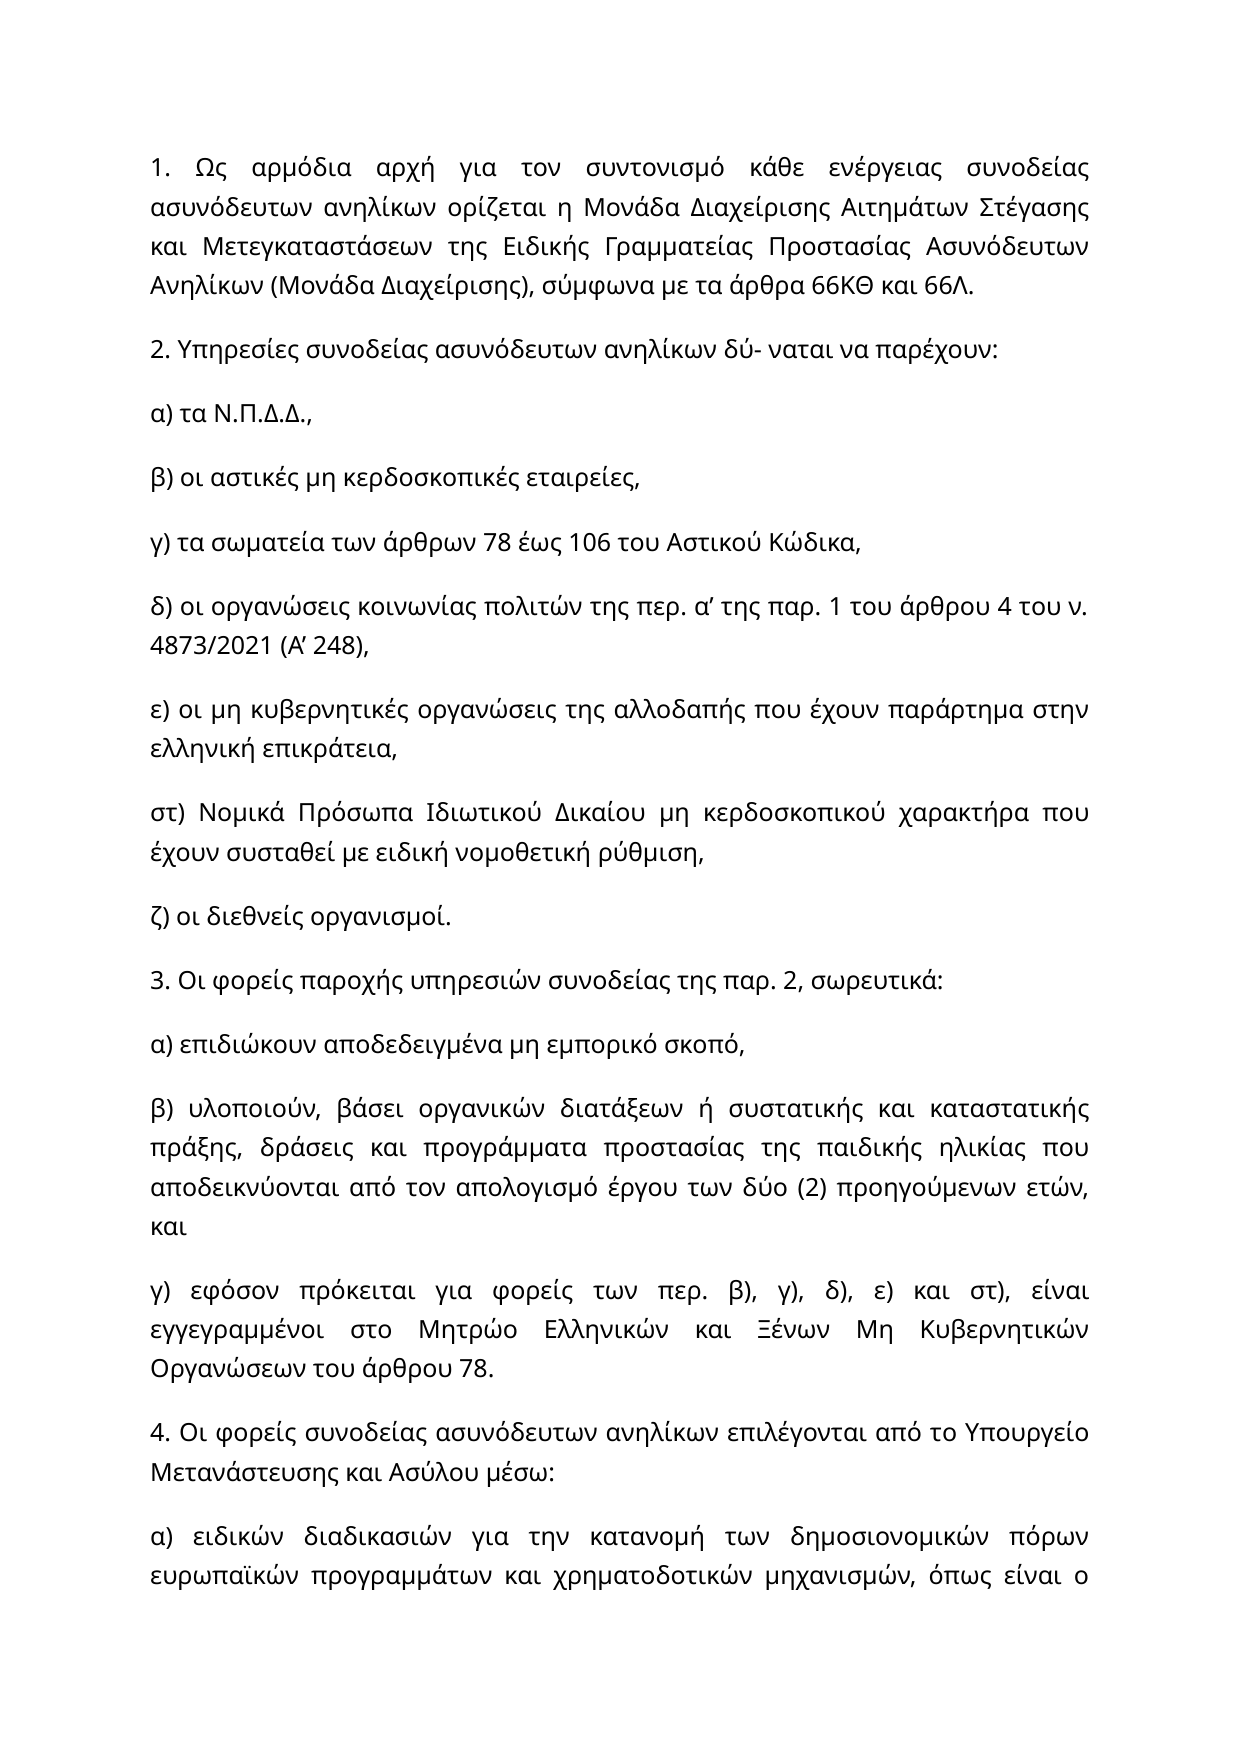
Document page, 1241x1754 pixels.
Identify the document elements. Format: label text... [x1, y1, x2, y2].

text 1. Ως αρμόδια αρχή για τον συντονισμό κάθε ενέργειας συνοδείας ασυνόδευτων ανηλίκων ορίζεται η Μονάδα Διαχείρισης Αιτημάτων Στέγασης και Μετεγκαταστάσεων της Ειδικής Γραμματείας Προστασίας Ασυνόδευτων Ανηλίκων (Μονάδα Διαχείρισης), σύμφωνα με τα άρθρα 66ΚΘ και 66Λ. [150, 150, 1090, 302]
text 4. Οι φορείς συνοδείας ασυνόδευτων ανηλίκων επιλέγονται από το Υπουργείο Μετανάστευσης και Ασύλου μέσω: [150, 1415, 1090, 1488]
text γ) εφόσον πρόκειται για φορείς των περ. β), γ), δ), ε) και στ), είναι εγγεγραμμένοι στο Μητρώο Ελληνικών και Ξένων Μη Κυβερνητικών Οργανώσεων του άρθρου 78. [150, 1272, 1090, 1385]
text στ) Νομικά Πρόσωπα Ιδιωτικού Δικαίου μη κερδοσκοπικού χαρακτήρα που έχουν συσταθεί με ειδική νομοθετική ρύθμιση, [150, 795, 1090, 868]
text δ) οι οργανώσεις κοινωνίας πολιτών της περ. α’ της παρ. 1 του άρθρου 4 του ν. 4873/2021 (Α’ 248), [150, 588, 1090, 662]
text β) υλοποιούν, βάσει οργανικών διατάξεων ή συστατικής και καταστατικής πράξης, δράσεις και προγράμματα προστασίας της παιδικής ηλικίας που αποδεικνύονται από τον απολογισμό έργου των δύο (2) προηγούμενων ετών, και [150, 1091, 1090, 1242]
text α) τα Ν.Π.Δ.Δ., [150, 396, 1090, 430]
text α) επιδιώκουν αποδεδειγμένα μη εμπορικό σκοπό, [150, 1027, 1090, 1061]
text γ) τα σωματεία των άρθρων 78 έως 106 του Αστικού Κώδικα, [150, 524, 1090, 558]
text ζ) οι διεθνείς οργανισμοί. [150, 898, 1090, 932]
text ε) οι μη κυβερνητικές οργανώσεις της αλλοδαπής που έχουν παράρτημα στην ελληνική επικράτεια, [150, 692, 1090, 765]
text 3. Οι φορείς παροχής υπηρεσιών συνοδείας της παρ. 2, σωρευτικά: [150, 962, 1090, 997]
text β) οι αστικές μη κερδοσκοπικές εταιρείες, [150, 460, 1090, 494]
text α) ειδικών διαδικασιών για την κατανομή των δημοσιονομικών πόρων ευρωπαϊκών προγραμμάτων και χρηματοδοτικών μηχανισμών, όπως είναι ο [150, 1518, 1090, 1592]
text 2. Υπηρεσίες συνοδείας ασυνόδευτων ανηλίκων δύ- ναται να παρέχουν: [150, 332, 1090, 366]
